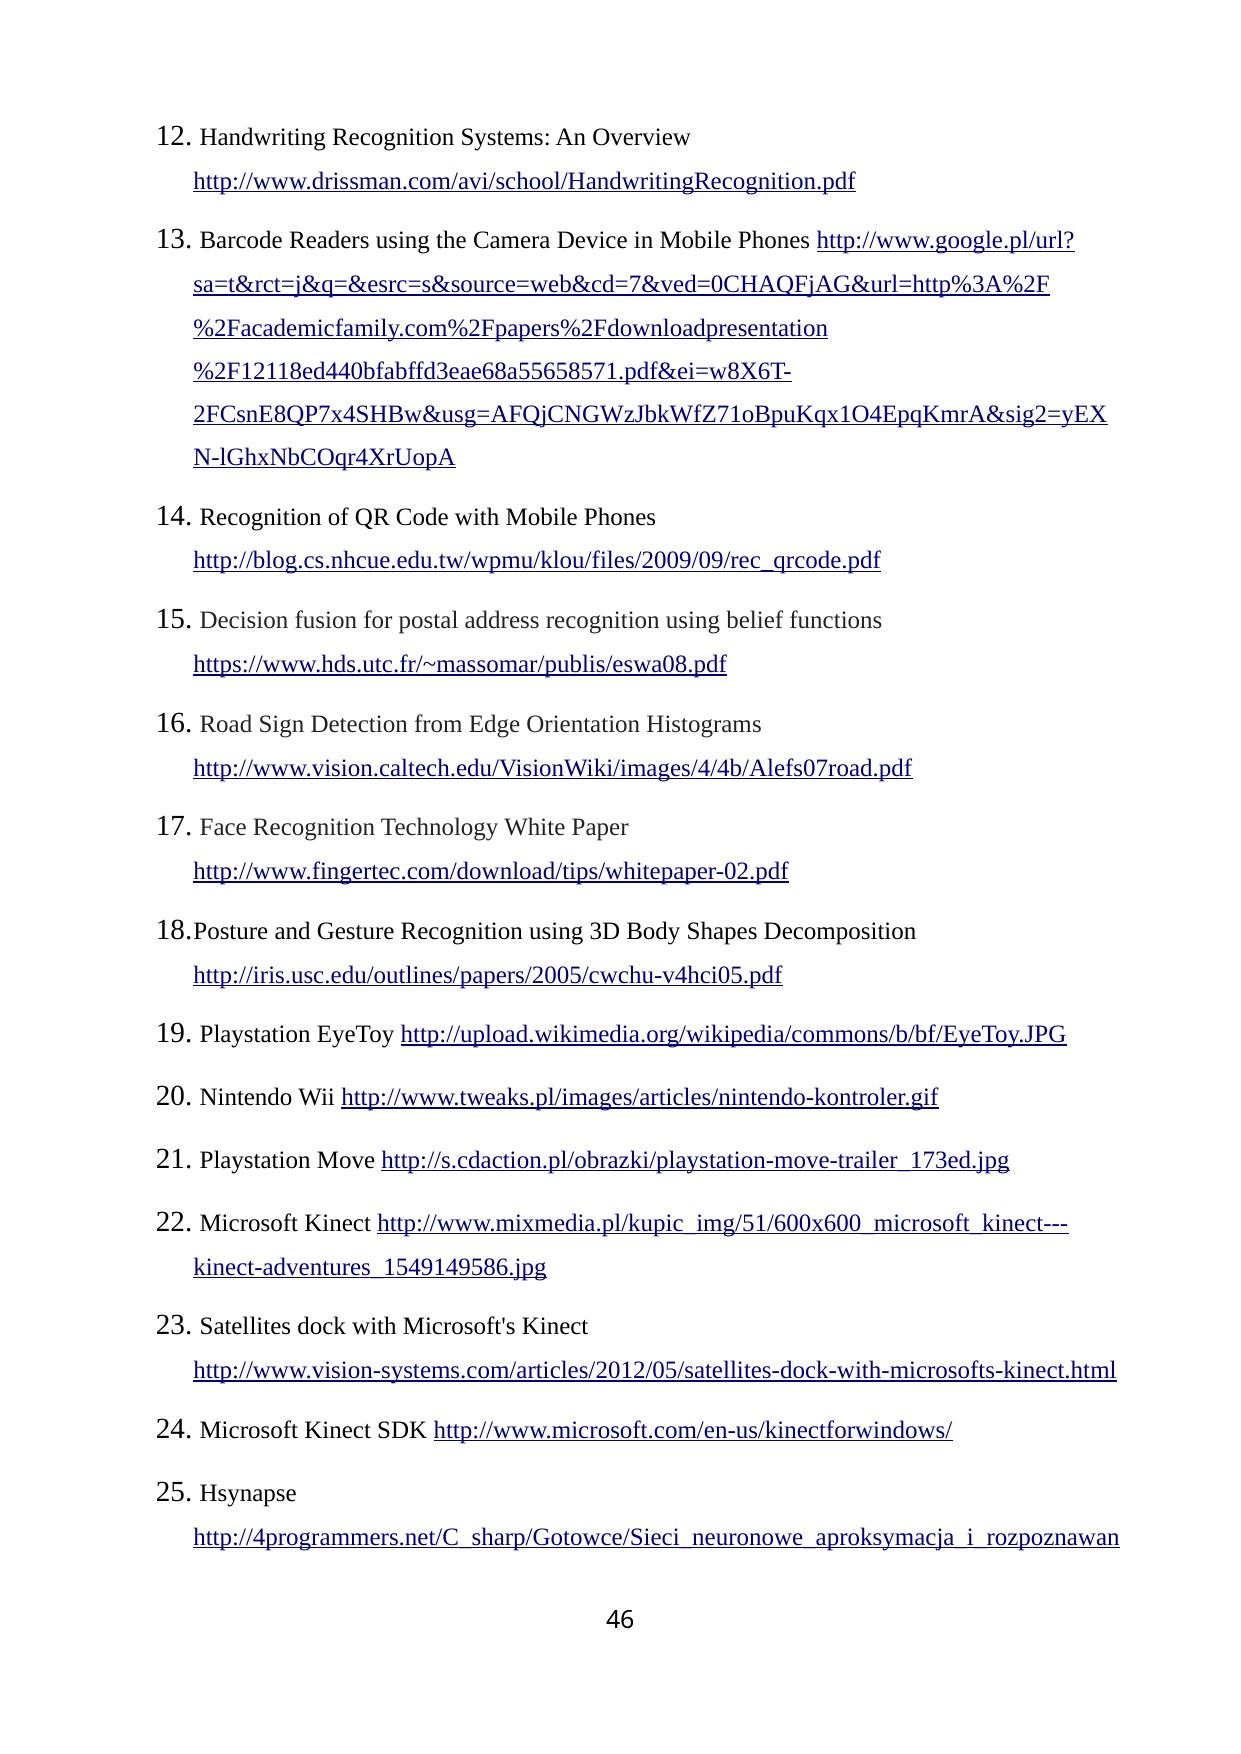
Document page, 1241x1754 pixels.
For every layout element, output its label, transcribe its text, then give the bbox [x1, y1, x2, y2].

list Posture and Gesture Recognition using 3D Body Shapes Decomposition http://iris.usc.edu/outlines/papers/2005/cwchu-v4hci05.pdf [156, 912, 1122, 988]
list Microsoft Kinect http://www.mixmedia.pl/kupic_img/51/600x600_microsoft_kinect---kinect-adventures_1549149586.jpg [156, 1204, 1122, 1281]
list Handwriting Recognition Systems: An Overview http://www.drissman.com/avi/school/HandwritingRecognition.pdf [156, 118, 1122, 195]
list Satellites dock with Microsoft's Kinect http://www.vision-systems.com/articles/2012/05/satellites-dock-with-microsofts-kinect.html [156, 1307, 1122, 1384]
list Nintendo Wii http://www.tweaks.pl/images/articles/nintendo-kontroler.gif [156, 1078, 1122, 1112]
list Playstation Move http://s.cdaction.pl/obrazki/playstation-move-trailer_173ed.jpg [156, 1141, 1122, 1174]
list Recognition of QR Code with Mobile Phones http://blog.cs.nhcue.edu.tw/wpmu/klou/files/2009/09/rec_qrcode.pdf [156, 498, 1122, 574]
list Barcode Readers using the Camera Device in Mobile Phones http://www.google.pl/url?sa=t&rct=j&q=&esrc=s&source=web&cd=7&ved=0CHAQFjAG&url=http%3A%2F%2Facademicfamily.com%2Fpapers%2Fdownloadpresentation%2F12118ed440bfabffd3eae68a55658571.pdf&ei=w8X6T-2FCsnE8QP7x4SHBw&usg=AFQjCNGWzJbkWfZ71oBpuKqx1O4EpqKmrA&sig2=yEXN-lGhxNbCOqr4XrUopA [156, 222, 1122, 471]
list Road Sign Detection from Edge Orientation Histograms http://www.vision.caltech.edu/VisionWiki/images/4/4b/Alefs07road.pdf [156, 705, 1122, 781]
list Hsynapse http://4programmers.net/C_sharp/Gotowce/Sieci_neuronowe_aproksymacja_i_rozpoznawan [156, 1474, 1122, 1550]
list Playstation EyeToy http://upload.wikimedia.org/wikipedia/commons/b/bf/EyeToy.JPG [156, 1015, 1122, 1049]
list Decision fusion for postal address recognition using belief functions https://www.hds.utc.fr/~massomar/publis/eswa08.pdf [156, 601, 1122, 678]
list Face Recognition Technology White Paper http://www.fingertec.com/download/tips/whitepaper-02.pdf [156, 808, 1122, 885]
list Microsoft Kinect SDK http://www.microsoft.com/en-us/kinectforwindows/ [156, 1411, 1122, 1444]
